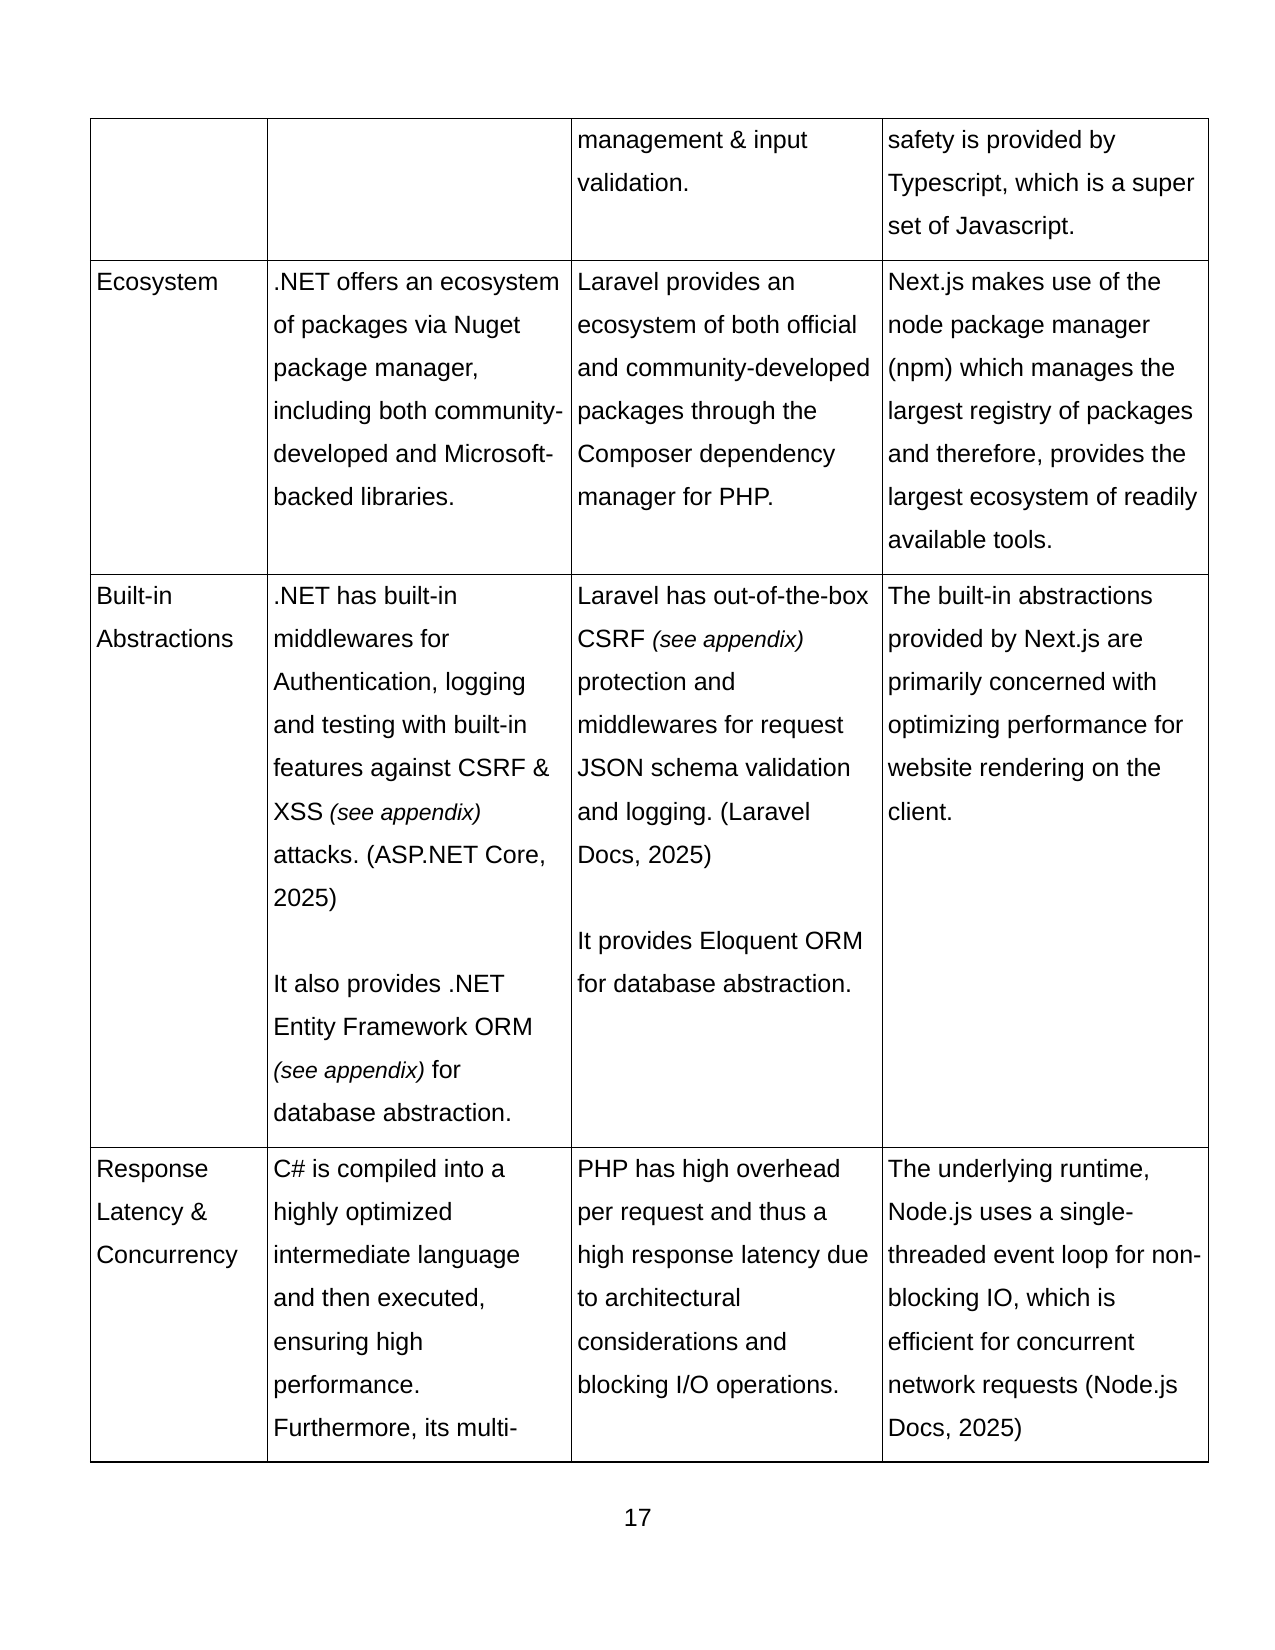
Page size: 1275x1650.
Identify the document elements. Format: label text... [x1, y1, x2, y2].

table_cell PHP has high overhead per request and thus a high response latency due to architectural considerations and blocking I/O operations. [572, 1148, 882, 1461]
table_cell management & input validation. [572, 119, 882, 260]
table_cell [268, 119, 571, 260]
table_cell C# is compiled into a highly optimized intermediate language and then executed, ensuring high performance. Furthermore, its multi- [268, 1148, 571, 1461]
table_cell safety is provided by Typescript, which is a super set of Javascript. [883, 119, 1208, 260]
table_cell Next.js makes use of the node package manager (npm) which manages the largest registry of packages and therefore, provides the largest ecosystem of readily available tools. [883, 261, 1208, 574]
table_cell The built-in abstractions provided by Next.js are primarily concerned with optimizing performance for website rendering on the client. [883, 575, 1208, 1147]
table_cell [91, 119, 267, 260]
table_cell Built-in Abstractions [91, 575, 267, 1147]
table_cell Ecosystem [91, 261, 267, 574]
table_cell .NET has built-in middlewares for Authentication, logging and testing with built-in features against CSRF & XSS (see appendix) attacks. (ASP.NET Core, 2025) It also provides .NET Entity Framework ORM (see appendix) for database abstraction. [268, 575, 571, 1147]
table_cell Response Latency & Concurrency [91, 1148, 267, 1461]
table_cell .NET offers an ecosystem of packages via Nuget package manager, including both community-developed and Microsoft-backed libraries. [268, 261, 571, 574]
table_cell Laravel has out-of-the-box CSRF (see appendix) protection and middlewares for request JSON schema validation and logging. (Laravel Docs, 2025) It provides Eloquent ORM for database abstraction. [572, 575, 882, 1147]
table_cell Laravel provides an ecosystem of both official and community-developed packages through the Composer dependency manager for PHP. [572, 261, 882, 574]
table_cell The underlying runtime, Node.js uses a single-threaded event loop for non-blocking IO, which is efficient for concurrent network requests (Node.js Docs, 2025) [883, 1148, 1208, 1461]
